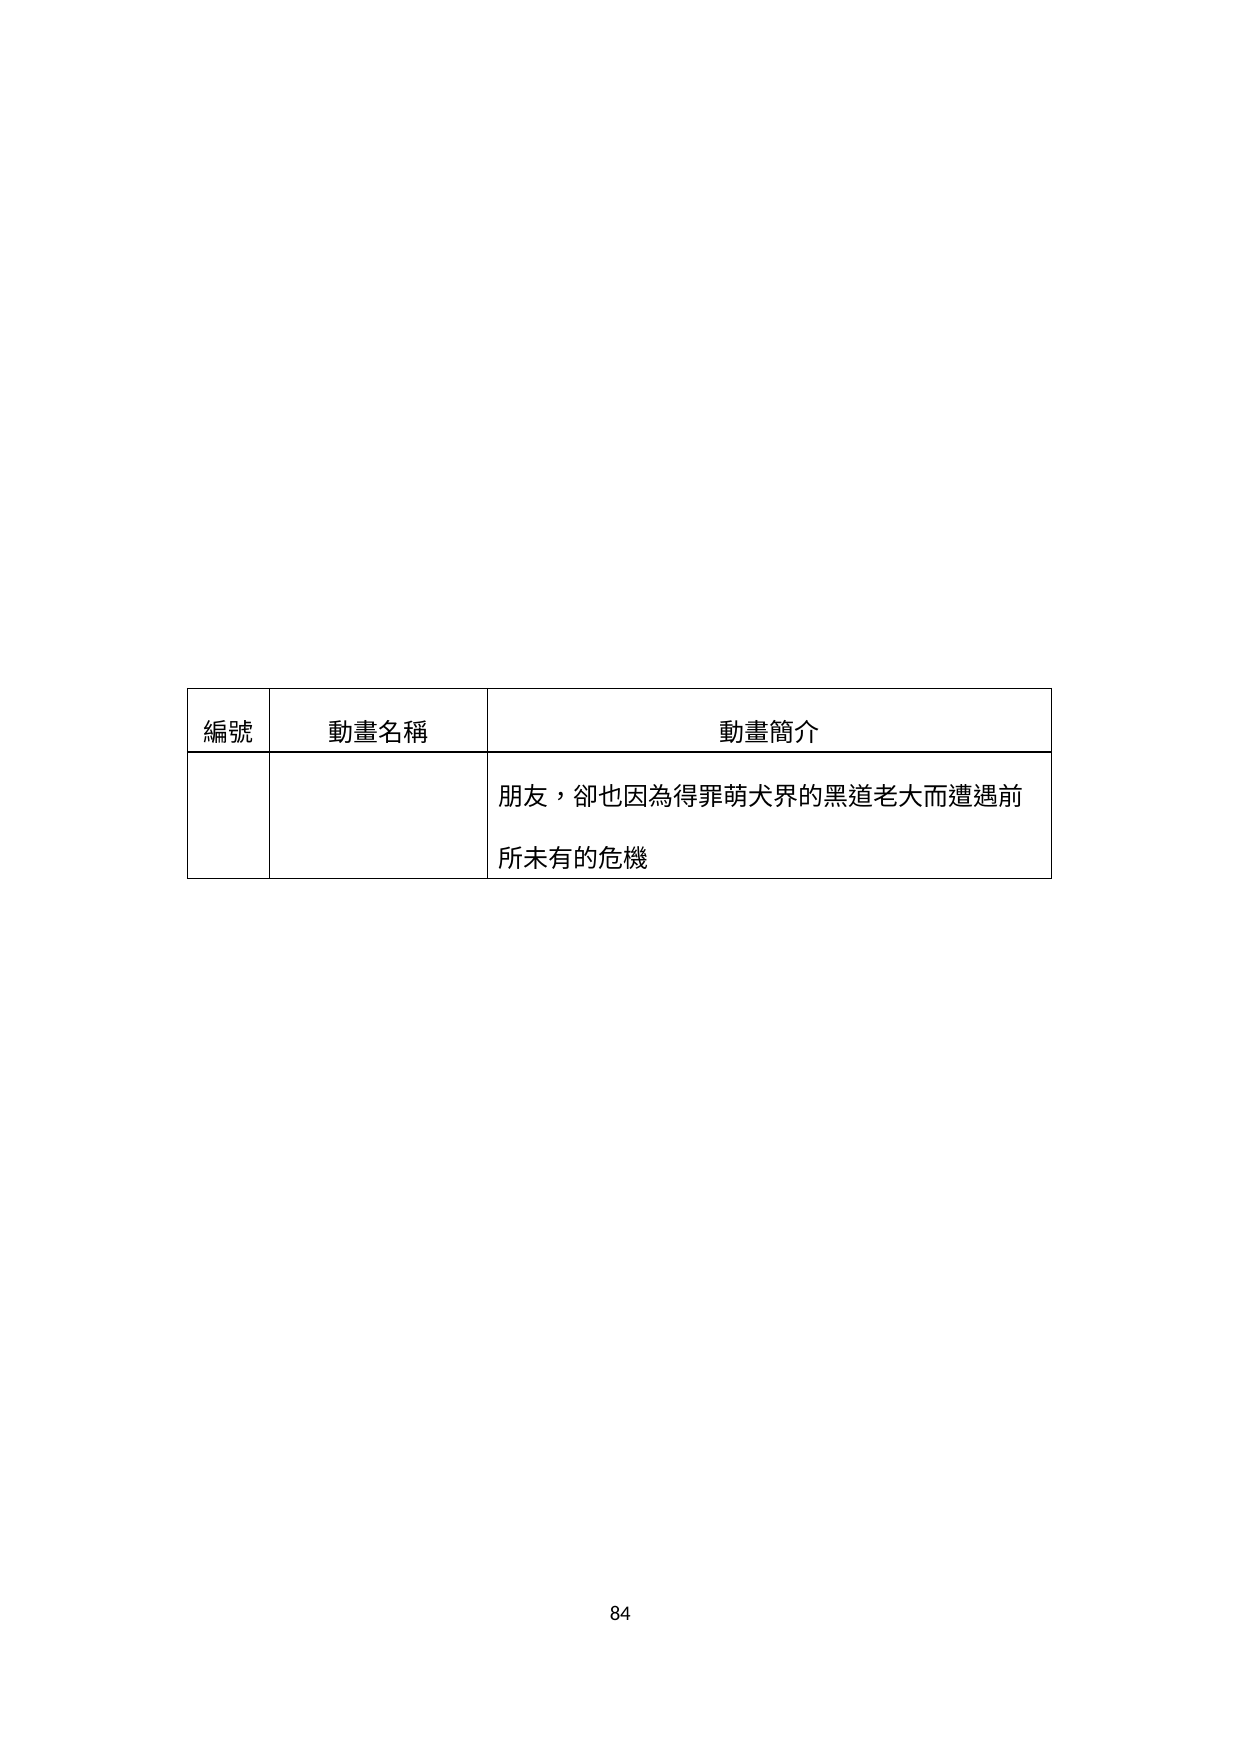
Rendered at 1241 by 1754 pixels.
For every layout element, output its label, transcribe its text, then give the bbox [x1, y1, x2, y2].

table_cell [270, 753, 487, 877]
table_header 動畫名稱 [270, 689, 487, 751]
table_cell 朋友，卻也因為得罪萌犬界的黑道老大而遭遇前所未有的危機 [488, 753, 1051, 877]
table_cell [188, 753, 269, 877]
table_header 動畫簡介 [488, 689, 1051, 751]
table_header 編號 [188, 689, 269, 751]
